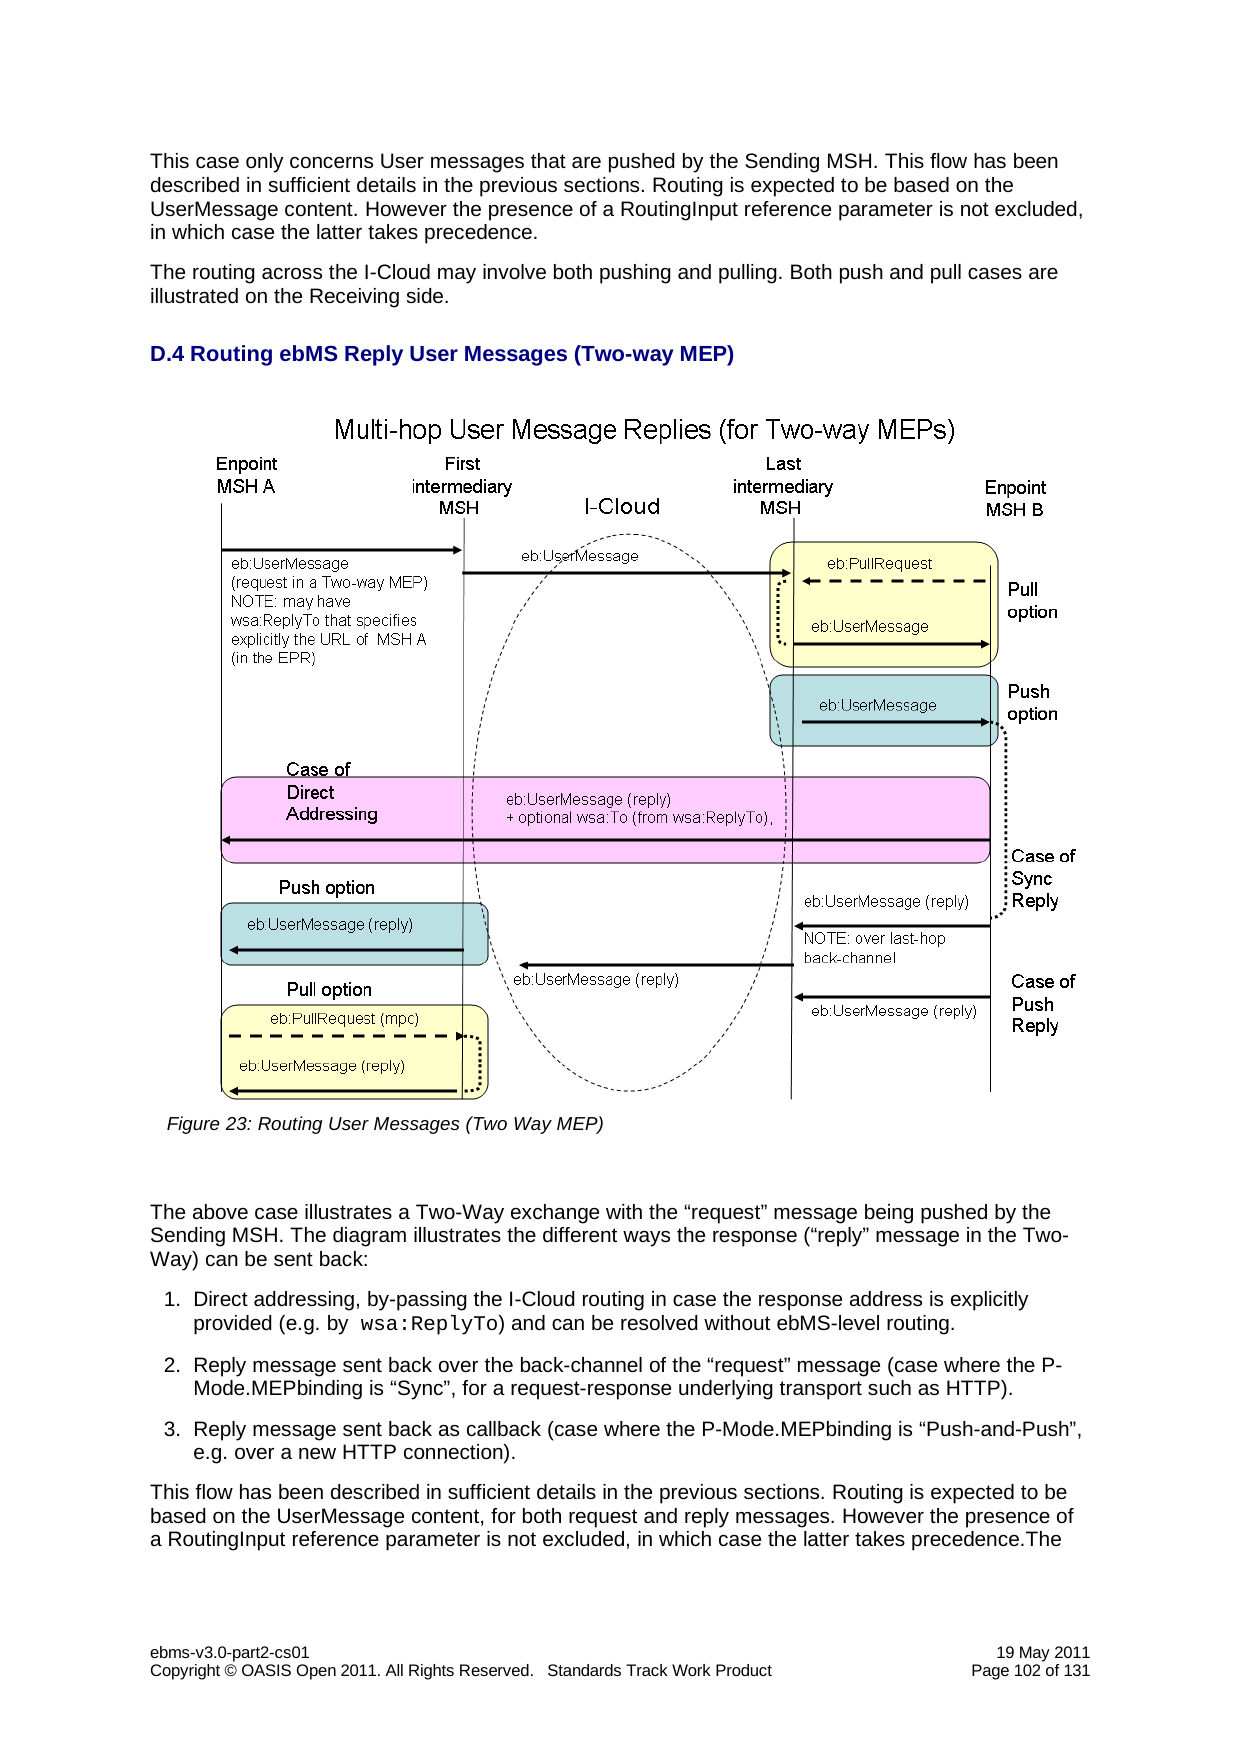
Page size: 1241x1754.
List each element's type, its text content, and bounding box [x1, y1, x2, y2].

list Direct addressing, by-passing the I-Cloud routing in case the response address is explicitly provided (e.g. by wsa:ReplyTo) and can be resolved without ebMS-level routing. [126, 1288, 1090, 1337]
text This case only concerns User messages that are pushed by the Sending MSH. This flow has been described in sufficient details in the previous sections. Routing is expected to be based on the UserMessage content. However the presence of a RoutingInput reference parameter is not excluded, in which case the latter takes precedence. [150, 150, 1090, 244]
list Reply message sent back over the back-channel of the “request” message (case where the P-Mode.MEPbinding is “Sync”, for a request-response underlying transport such as HTTP). [126, 1353, 1090, 1400]
text The routing across the I-Cloud may involve both pushing and pulling. Both push and pull cases are illustrated on the Receiving side. [150, 261, 1090, 308]
text The above case illustrates a Two-Way exchange with the “request” message being pushed by the Sending MSH. The diagram illustrates the different ways the response (“reply” message in the Two-Way) can be sent back: [150, 1200, 1090, 1271]
subtitle Routing ebMS Reply User Messages (Two-way MEP) [150, 341, 1090, 366]
text This flow has been described in sufficient details in the previous sections. Routing is expected to be based on the UserMessage content, for both request and reply messages. However the presence of a RoutingInput reference parameter is not excluded, in which case the latter takes precedence.The [150, 1481, 1090, 1551]
text Figure 23: Routing User Messages (Two Way MEP) [167, 1114, 1108, 1134]
list Reply message sent back as callback (case where the P-Mode.MEPbinding is “Push-and-Push”, e.g. over a new HTTP connection). [126, 1417, 1090, 1464]
picture [166, 408, 1107, 1114]
